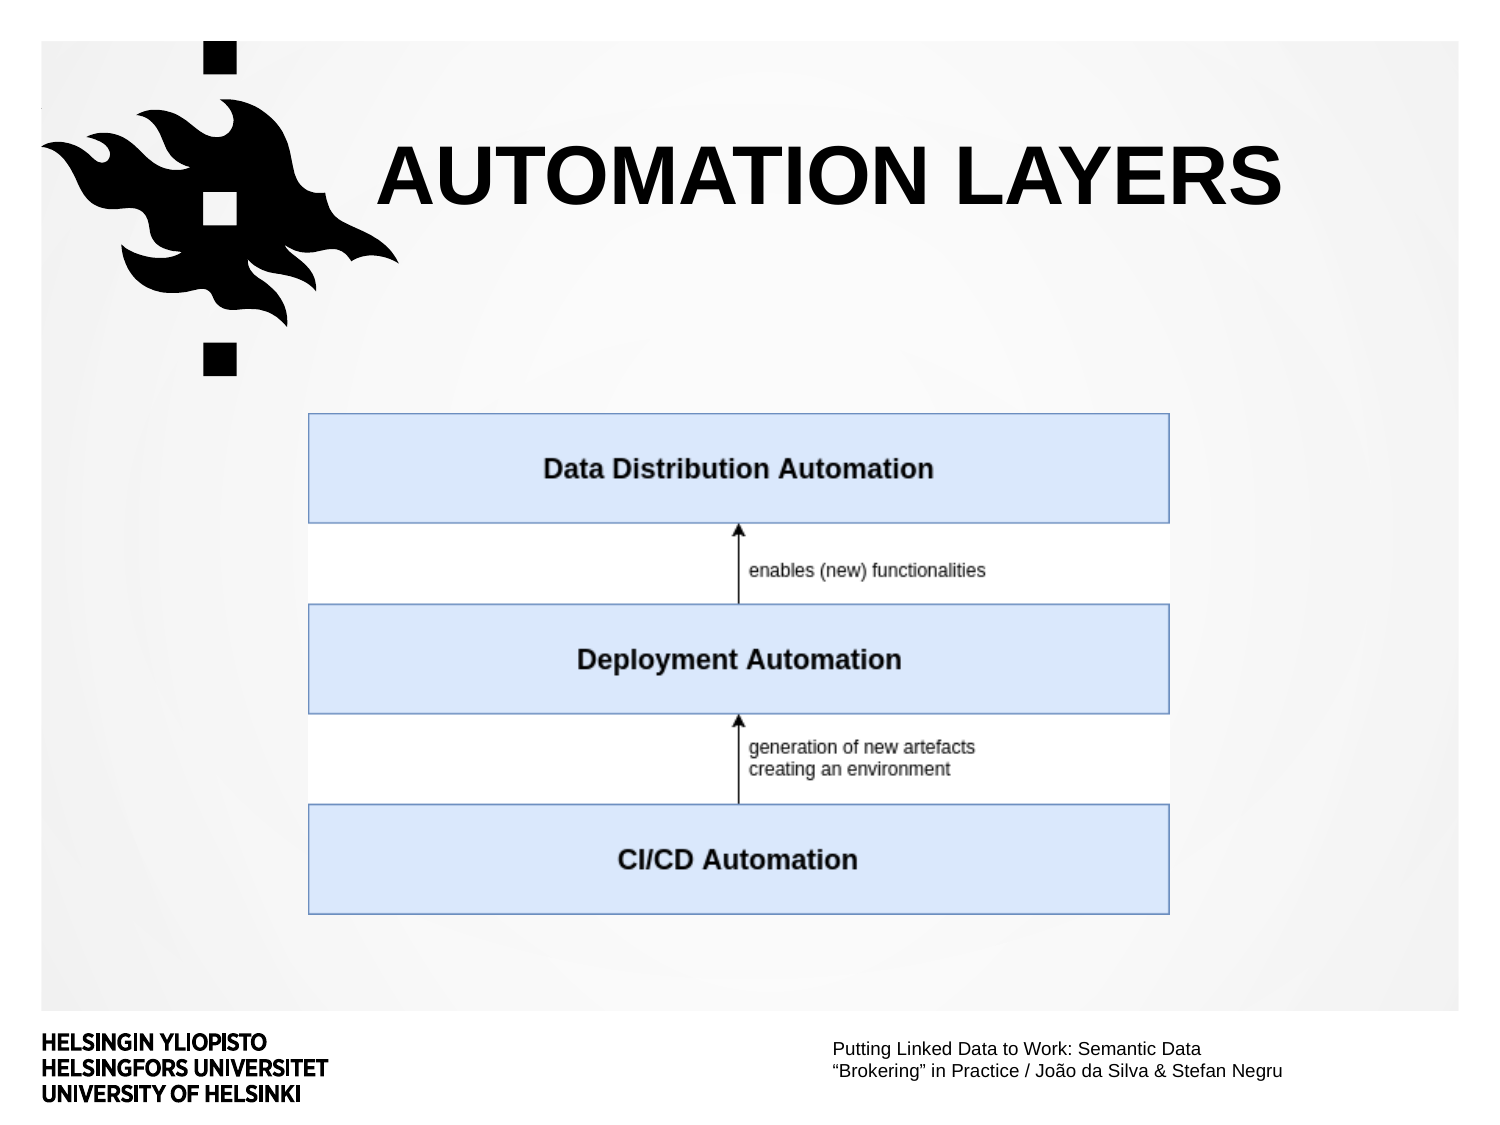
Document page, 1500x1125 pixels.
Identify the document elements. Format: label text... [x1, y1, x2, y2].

title Automation Layers [360, 113, 1447, 319]
picture [204, 192, 236, 225]
footer Putting Linked Data to Work: Semantic Data “Brokering” in Practice / João da Silva & Stefan Negru [832, 1011, 1294, 1107]
picture [41, 41, 1459, 1011]
